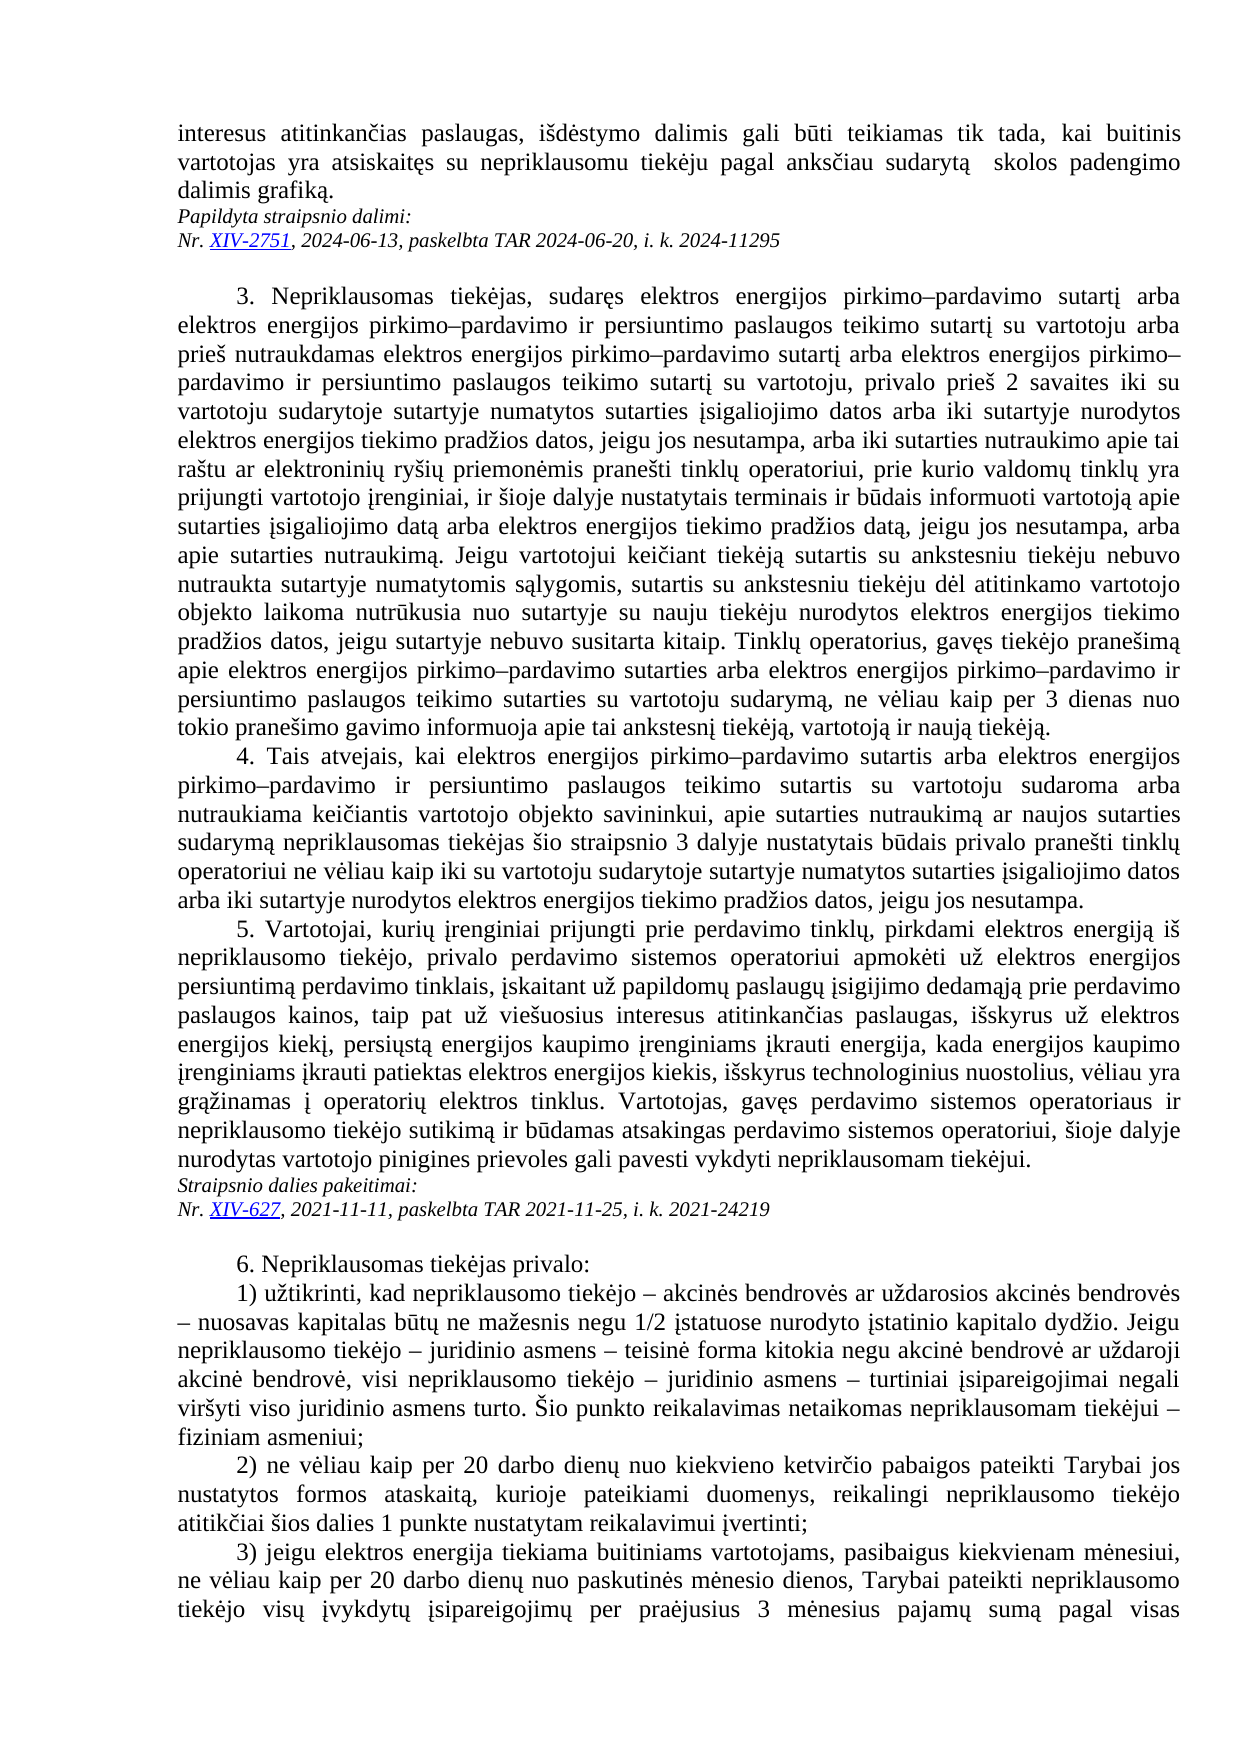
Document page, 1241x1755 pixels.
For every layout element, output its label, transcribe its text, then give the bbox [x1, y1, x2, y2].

text Papildyta straipsnio dalimi: [177, 204, 1181, 228]
text Nr. XIV-627, 2021-11-11, paskelbta TAR 2021-11-25, i. k. 2021-24219 [177, 1197, 1181, 1221]
text 3) jeigu elektros energija tiekiama buitiniams vartotojams, pasibaigus kiekvienam mėnesiui, ne vėliau kaip per 20 darbo dienų nuo paskutinės mėnesio dienos, Tarybai pateikti nepriklausomo tiekėjo visų įvykdytų įsipareigojimų per praėjusius 3 mėnesius pajamų sumą pagal visas [177, 1537, 1181, 1623]
text 6. Nepriklausomas tiekėjas privalo: [177, 1249, 1181, 1278]
text 3. Nepriklausomas tiekėjas, sudaręs elektros energijos pirkimo–pardavimo sutartį arba elektros energijos pirkimo–pardavimo ir persiuntimo paslaugos teikimo sutartį su vartotoju arba prieš nutraukdamas elektros energijos pirkimo–pardavimo sutartį arba elektros energijos pirkimo–pardavimo ir persiuntimo paslaugos teikimo sutartį su vartotoju, privalo prieš 2 savaites iki su vartotoju sudarytoje sutartyje numatytos sutarties įsigaliojimo datos arba iki sutartyje nurodytos elektros energijos tiekimo pradžios datos, jeigu jos nesutampa, arba iki sutarties nutraukimo apie tai raštu ar elektroninių ryšių priemonėmis pranešti tinklų operatoriui, prie kurio valdomų tinklų yra prijungti vartotojo įrenginiai, ir šioje dalyje nustatytais terminais ir būdais informuoti vartotoją apie sutarties įsigaliojimo datą arba elektros energijos tiekimo pradžios datą, jeigu jos nesutampa, arba apie sutarties nutraukimą. Jeigu vartotojui keičiant tiekėją sutartis su ankstesniu tiekėju nebuvo nutraukta sutartyje numatytomis sąlygomis, sutartis su ankstesniu tiekėju dėl atitinkamo vartotojo objekto laikoma nutrūkusia nuo sutartyje su nauju tiekėju nurodytos elektros energijos tiekimo pradžios datos, jeigu sutartyje nebuvo susitarta kitaip. Tinklų operatorius, gavęs tiekėjo pranešimą apie elektros energijos pirkimo–pardavimo sutarties arba elektros energijos pirkimo–pardavimo ir persiuntimo paslaugos teikimo sutarties su vartotoju sudarymą, ne vėliau kaip per 3 dienas nuo tokio pranešimo gavimo informuoja apie tai ankstesnį tiekėją, vartotoją ir naują tiekėją. [177, 281, 1181, 741]
text 5. Vartotojai, kurių įrenginiai prijungti prie perdavimo tinklų, pirkdami elektros energiją iš nepriklausomo tiekėjo, privalo perdavimo sistemos operatoriui apmokėti už elektros energijos persiuntimą perdavimo tinklais, įskaitant už papildomų paslaugų įsigijimo dedamąją prie perdavimo paslaugos kainos, taip pat už viešuosius interesus atitinkančias paslaugas, išskyrus už elektros energijos kiekį, persiųstą energijos kaupimo įrenginiams įkrauti energija, kada energijos kaupimo įrenginiams įkrauti patiektas elektros energijos kiekis, išskyrus technologinius nuostolius, vėliau yra grąžinamas į operatorių elektros tinklus. Vartotojas, gavęs perdavimo sistemos operatoriaus ir nepriklausomo tiekėjo sutikimą ir būdamas atsakingas perdavimo sistemos operatoriui, šioje dalyje nurodytas vartotojo pinigines prievoles gali pavesti vykdyti nepriklausomam tiekėjui. [177, 914, 1181, 1172]
text Nr. XIV-2751, 2024-06-13, paskelbta TAR 2024-06-20, i. k. 2024-11295 [177, 228, 1181, 252]
text Straipsnio dalies pakeitimai: [177, 1172, 1181, 1197]
text 2) ne vėliau kaip per 20 darbo dienų nuo kiekvieno ketvirčio pabaigos pateikti Tarybai jos nustatytos formos ataskaitą, kurioje pateikiami duomenys, reikalingi nepriklausomo tiekėjo atitikčiai šios dalies 1 punkte nustatytam reikalavimui įvertinti; [177, 1451, 1181, 1537]
text interesus atitinkančias paslaugas, išdėstymo dalimis gali būti teikiamas tik tada, kai buitinis vartotojas yra atsiskaitęs su nepriklausomu tiekėju pagal anksčiau sudarytą skolos padengimo dalimis grafiką. [177, 118, 1181, 204]
text 1) užtikrinti, kad nepriklausomo tiekėjo – akcinės bendrovės ar uždarosios akcinės bendrovės – nuosavas kapitalas būtų ne mažesnis negu 1/2 įstatuose nurodyto įstatinio kapitalo dydžio. Jeigu nepriklausomo tiekėjo – juridinio asmens – teisinė forma kitokia negu akcinė bendrovė ar uždaroji akcinė bendrovė, visi nepriklausomo tiekėjo – juridinio asmens – turtiniai įsipareigojimai negali viršyti viso juridinio asmens turto. Šio punkto reikalavimas netaikomas nepriklausomam tiekėjui – fiziniam asmeniui; [177, 1278, 1181, 1451]
text 4. Tais atvejais, kai elektros energijos pirkimo–pardavimo sutartis arba elektros energijos pirkimo–pardavimo ir persiuntimo paslaugos teikimo sutartis su vartotoju sudaroma arba nutraukiama keičiantis vartotojo objekto savininkui, apie sutarties nutraukimą ar naujos sutarties sudarymą nepriklausomas tiekėjas šio straipsnio 3 dalyje nustatytais būdais privalo pranešti tinklų operatoriui ne vėliau kaip iki su vartotoju sudarytoje sutartyje numatytos sutarties įsigaliojimo datos arba iki sutartyje nurodytos elektros energijos tiekimo pradžios datos, jeigu jos nesutampa. [177, 741, 1181, 914]
